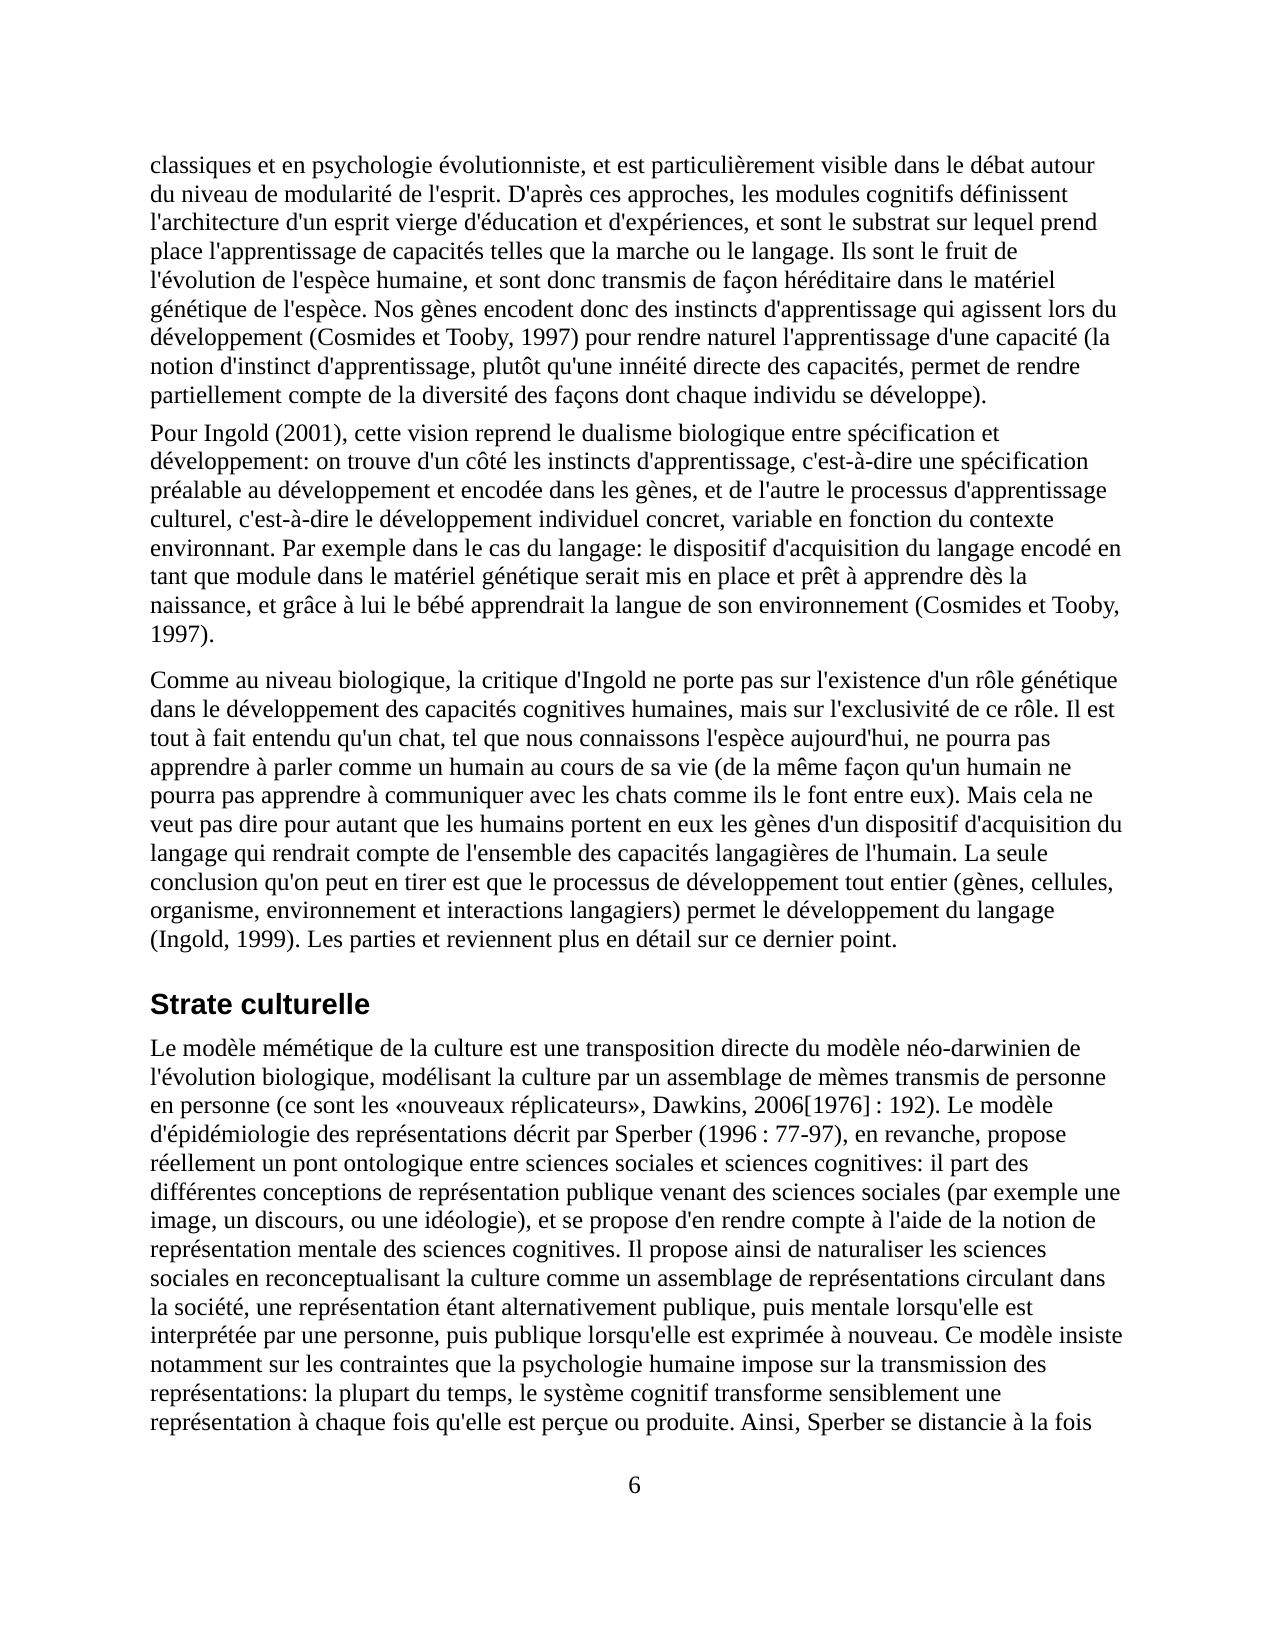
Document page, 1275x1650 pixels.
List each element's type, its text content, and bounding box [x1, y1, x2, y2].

text classiques et en psychologie évolutionniste, et est particulièrement visible dans le débat autour du niveau de modularité de l'esprit. D'après ces approches, les modules cognitifs définissent l'architecture d'un esprit vierge d'éducation et d'expériences, et sont le substrat sur lequel prend place l'apprentissage de capacités telles que la marche ou le langage. Ils sont le fruit de l'évolution de l'espèce humaine, et sont donc transmis de façon héréditaire dans le matériel génétique de l'espèce. Nos gènes encodent donc des instincts d'apprentissage qui agissent lors du développement (Cosmides et Tooby, 1997) pour rendre naturel l'apprentissage d'une capacité (la notion d'instinct d'apprentissage, plutôt qu'une innéité directe des capacités, permet de rendre partiellement compte de la diversité des façons dont chaque individu se développe). [150, 150, 1125, 409]
text Pour Ingold (2001), cette vision reprend le dualisme biologique entre spécification et développement: on trouve d'un côté les instincts d'apprentissage, c'est-à-dire une spécification préalable au développement et encodée dans les gènes, et de l'autre le processus d'apprentissage culturel, c'est-à-dire le développement individuel concret, variable en fonction du contexte environnant. Par exemple dans le cas du langage: le dispositif d'acquisition du langage encodé en tant que module dans le matériel génétique serait mis en place et prêt à apprendre dès la naissance, et grâce à lui le bébé apprendrait la langue de son environnement (Cosmides et Tooby, 1997). [150, 418, 1125, 648]
subtitle Strate culturelle [150, 987, 1125, 1021]
text Le modèle mémétique de la culture est une transposition directe du modèle néo-darwinien de l'évolution biologique, modélisant la culture par un assemblage de mèmes transmis de personne en personne (ce sont les «nouveaux réplicateurs», Dawkins, 2006[1976] : 192). Le modèle d'épidémiologie des représentations décrit par Sperber (1996 : 77‑97), en revanche, propose réellement un pont ontologique entre sciences sociales et sciences cognitives: il part des différentes conceptions de représentation publique venant des sciences sociales (par exemple une image, un discours, ou une idéologie), et se propose d'en rendre compte à l'aide de la notion de représentation mentale des sciences cognitives. Il propose ainsi de naturaliser les sciences sociales en reconceptualisant la culture comme un assemblage de représentations circulant dans la société, une représentation étant alternativement publique, puis mentale lorsqu'elle est interprétée par une personne, puis publique lorsqu'elle est exprimée à nouveau. Ce modèle insiste notamment sur les contraintes que la psychologie humaine impose sur la transmission des représentations: la plupart du temps, le système cognitif transforme sensiblement une représentation à chaque fois qu'elle est perçue ou produite. Ainsi, Sperber se distancie à la fois [150, 1033, 1125, 1436]
text Comme au niveau biologique, la critique d'Ingold ne porte pas sur l'existence d'un rôle génétique dans le développement des capacités cognitives humaines, mais sur l'exclusivité de ce rôle. Il est tout à fait entendu qu'un chat, tel que nous connaissons l'espèce aujourd'hui, ne pourra pas apprendre à parler comme un humain au cours de sa vie (de la même façon qu'un humain ne pourra pas apprendre à communiquer avec les chats comme ils le font entre eux). Mais cela ne veut pas dire pour autant que les humains portent en eux les gènes d'un dispositif d'acquisition du langage qui rendrait compte de l'ensemble des capacités langagières de l'humain. La seule conclusion qu'on peut en tirer est que le processus de développement tout entier (gènes, cellules, organisme, environnement et interactions langagiers) permet le développement du langage (Ingold, 1999). Les parties et reviennent plus en détail sur ce dernier point. [150, 666, 1125, 953]
